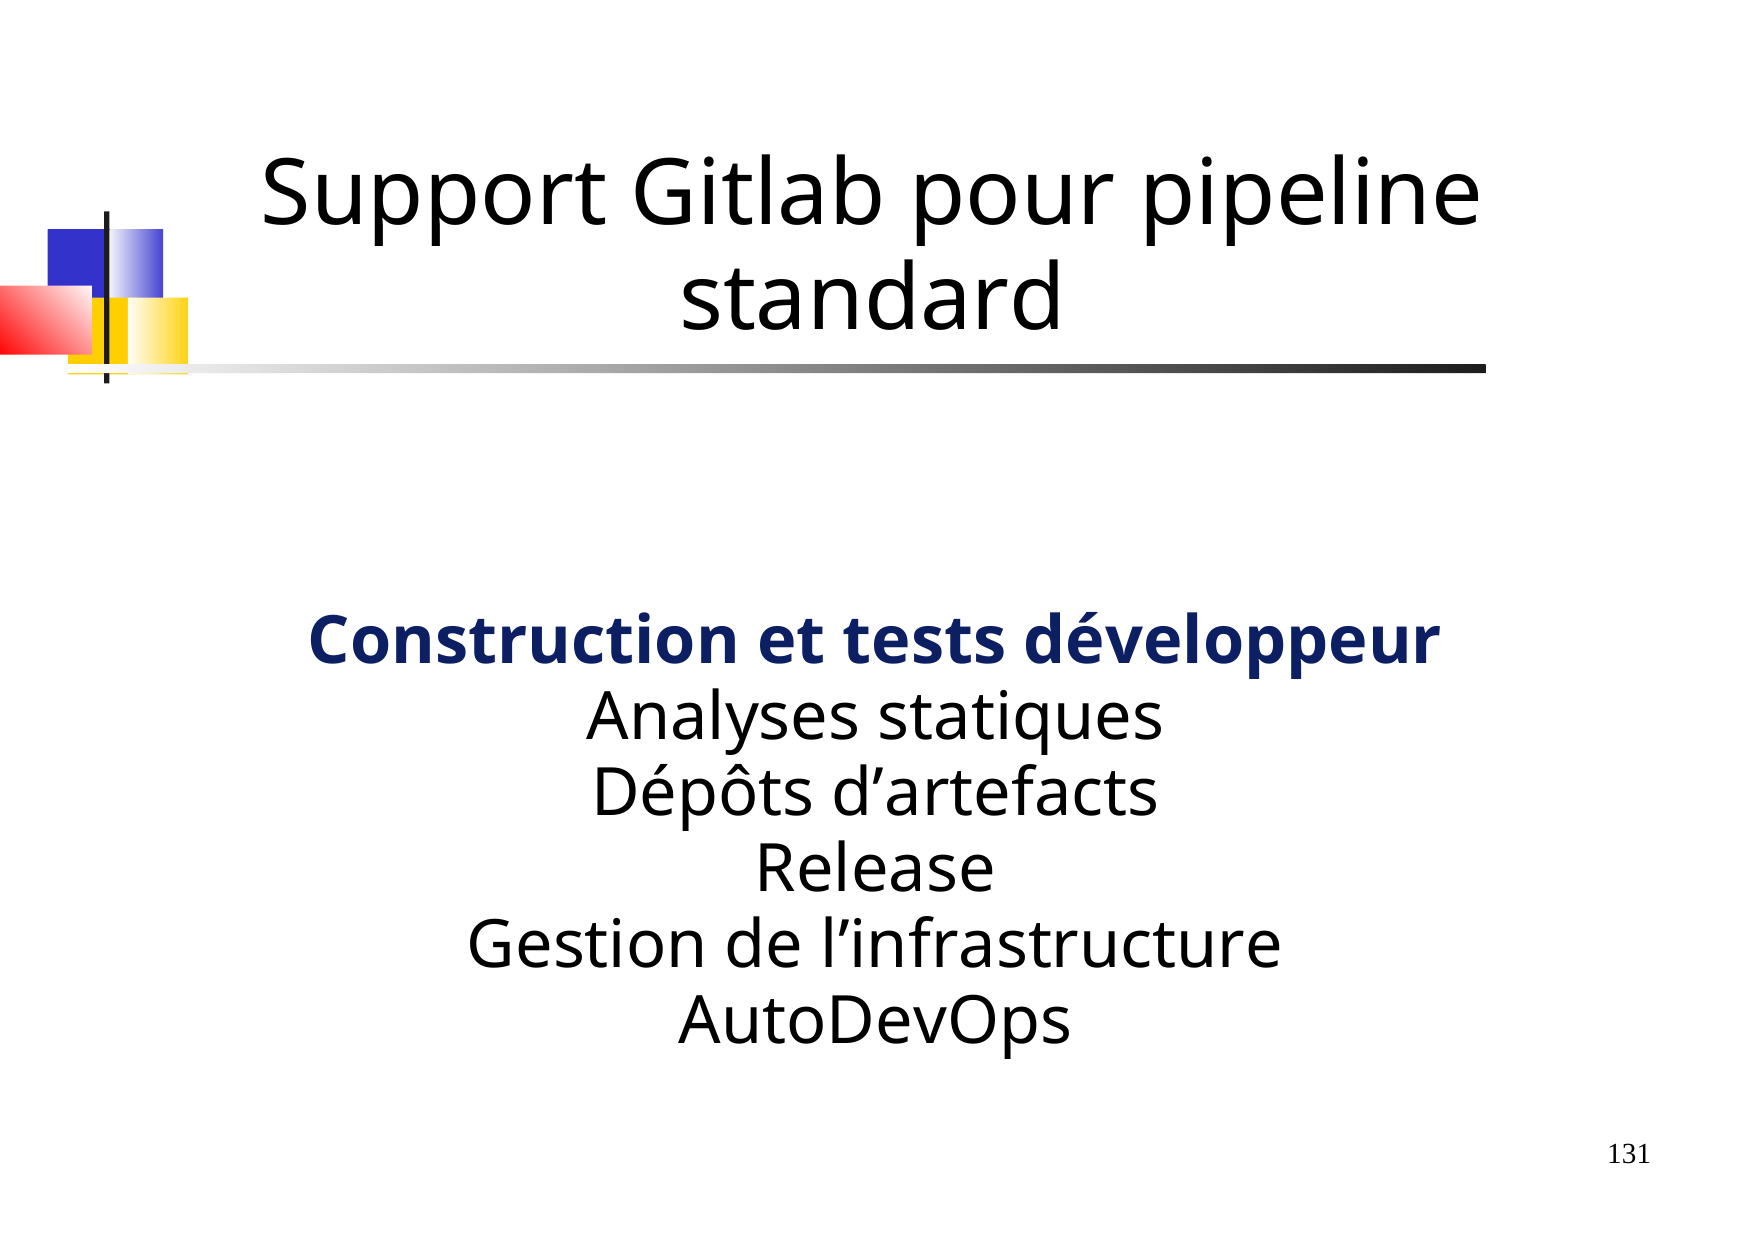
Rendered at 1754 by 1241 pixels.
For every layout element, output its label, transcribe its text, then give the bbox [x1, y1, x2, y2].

title Support Gitlab pour pipeline standard [179, 139, 1567, 351]
subtitle Construction et tests développeur Analyses statiques Dépôts d’artefacts Release Gestion de l’infrastructure AutoDevOps [179, 371, 1567, 1241]
